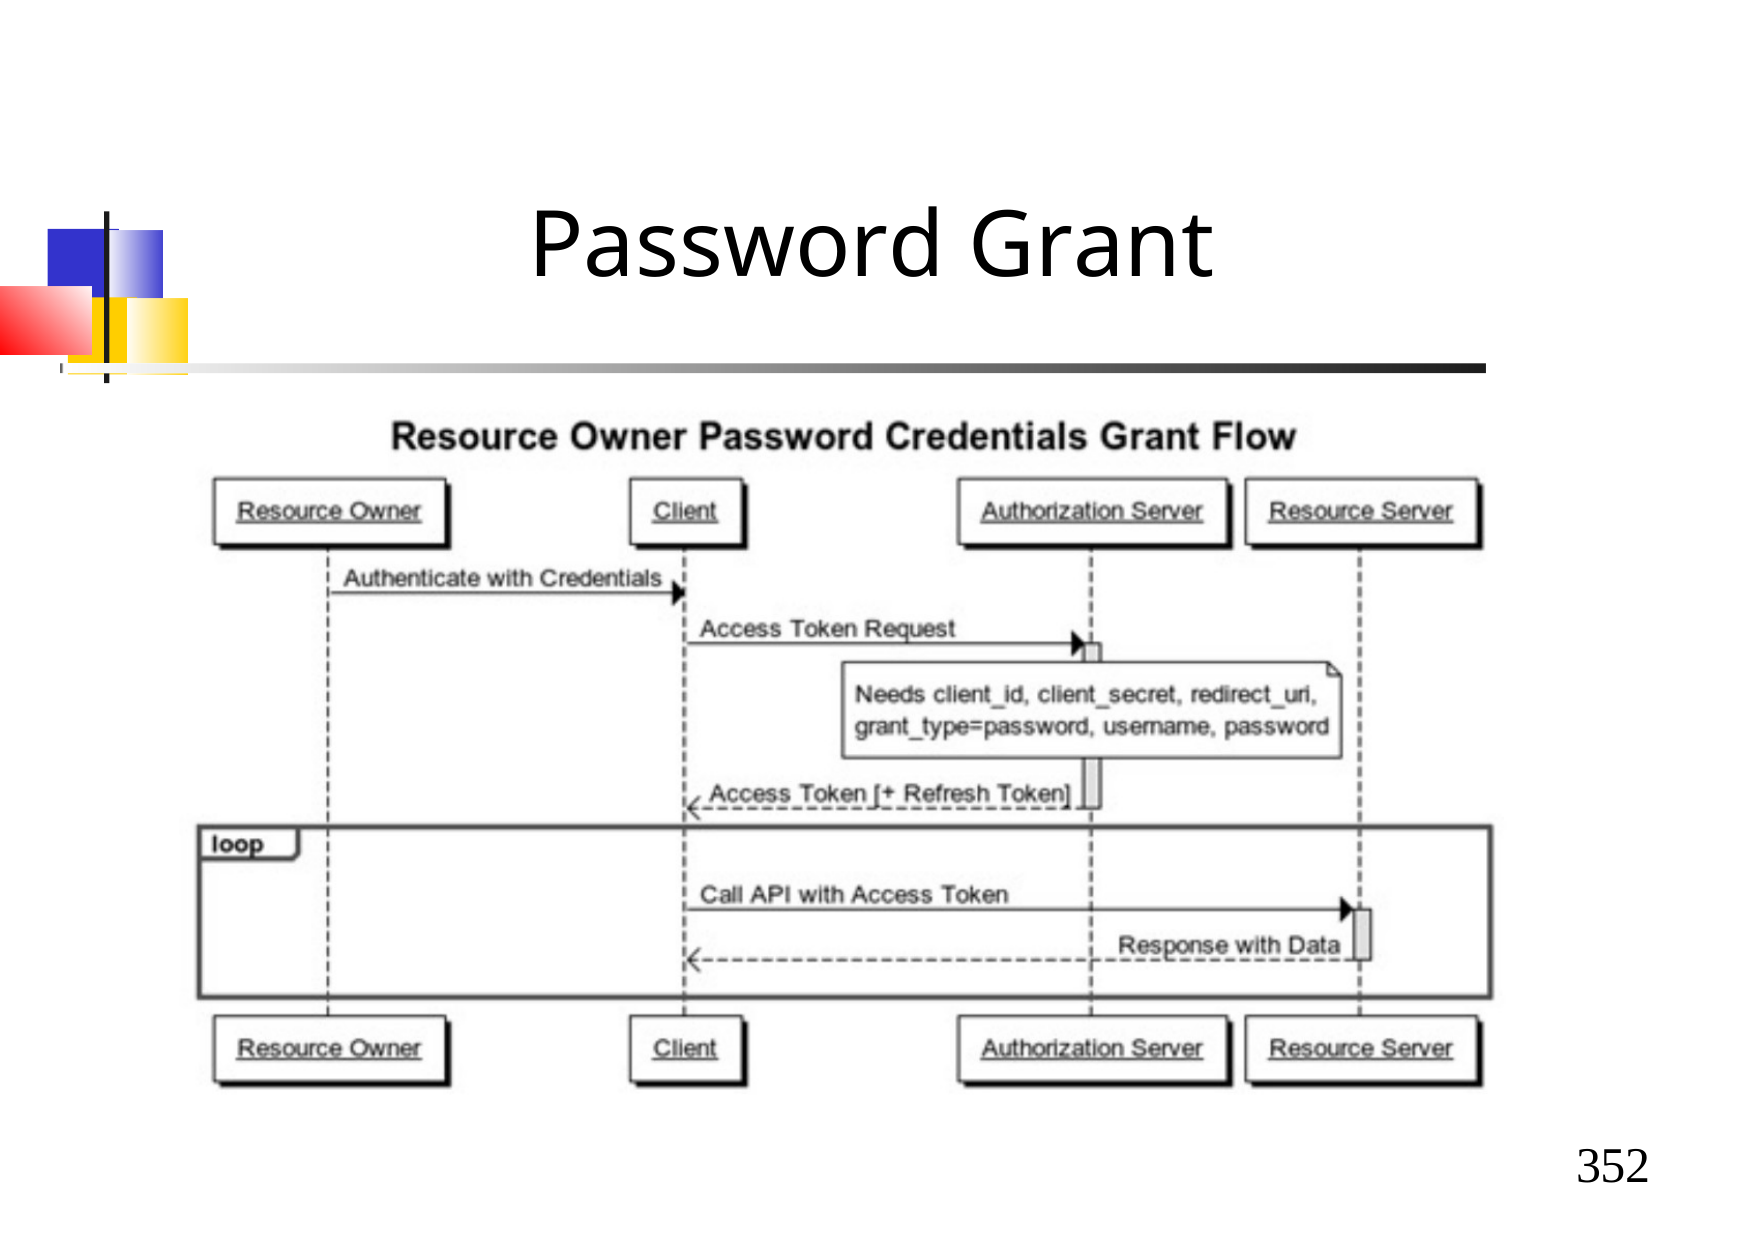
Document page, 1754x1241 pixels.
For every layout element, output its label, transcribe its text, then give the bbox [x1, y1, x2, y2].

slide_number 352 [1569, 1135, 1660, 1241]
picture [60, 229, 179, 384]
picture [179, 407, 1507, 1095]
title Password Grant [179, 183, 1564, 393]
picture [0, 285, 92, 355]
